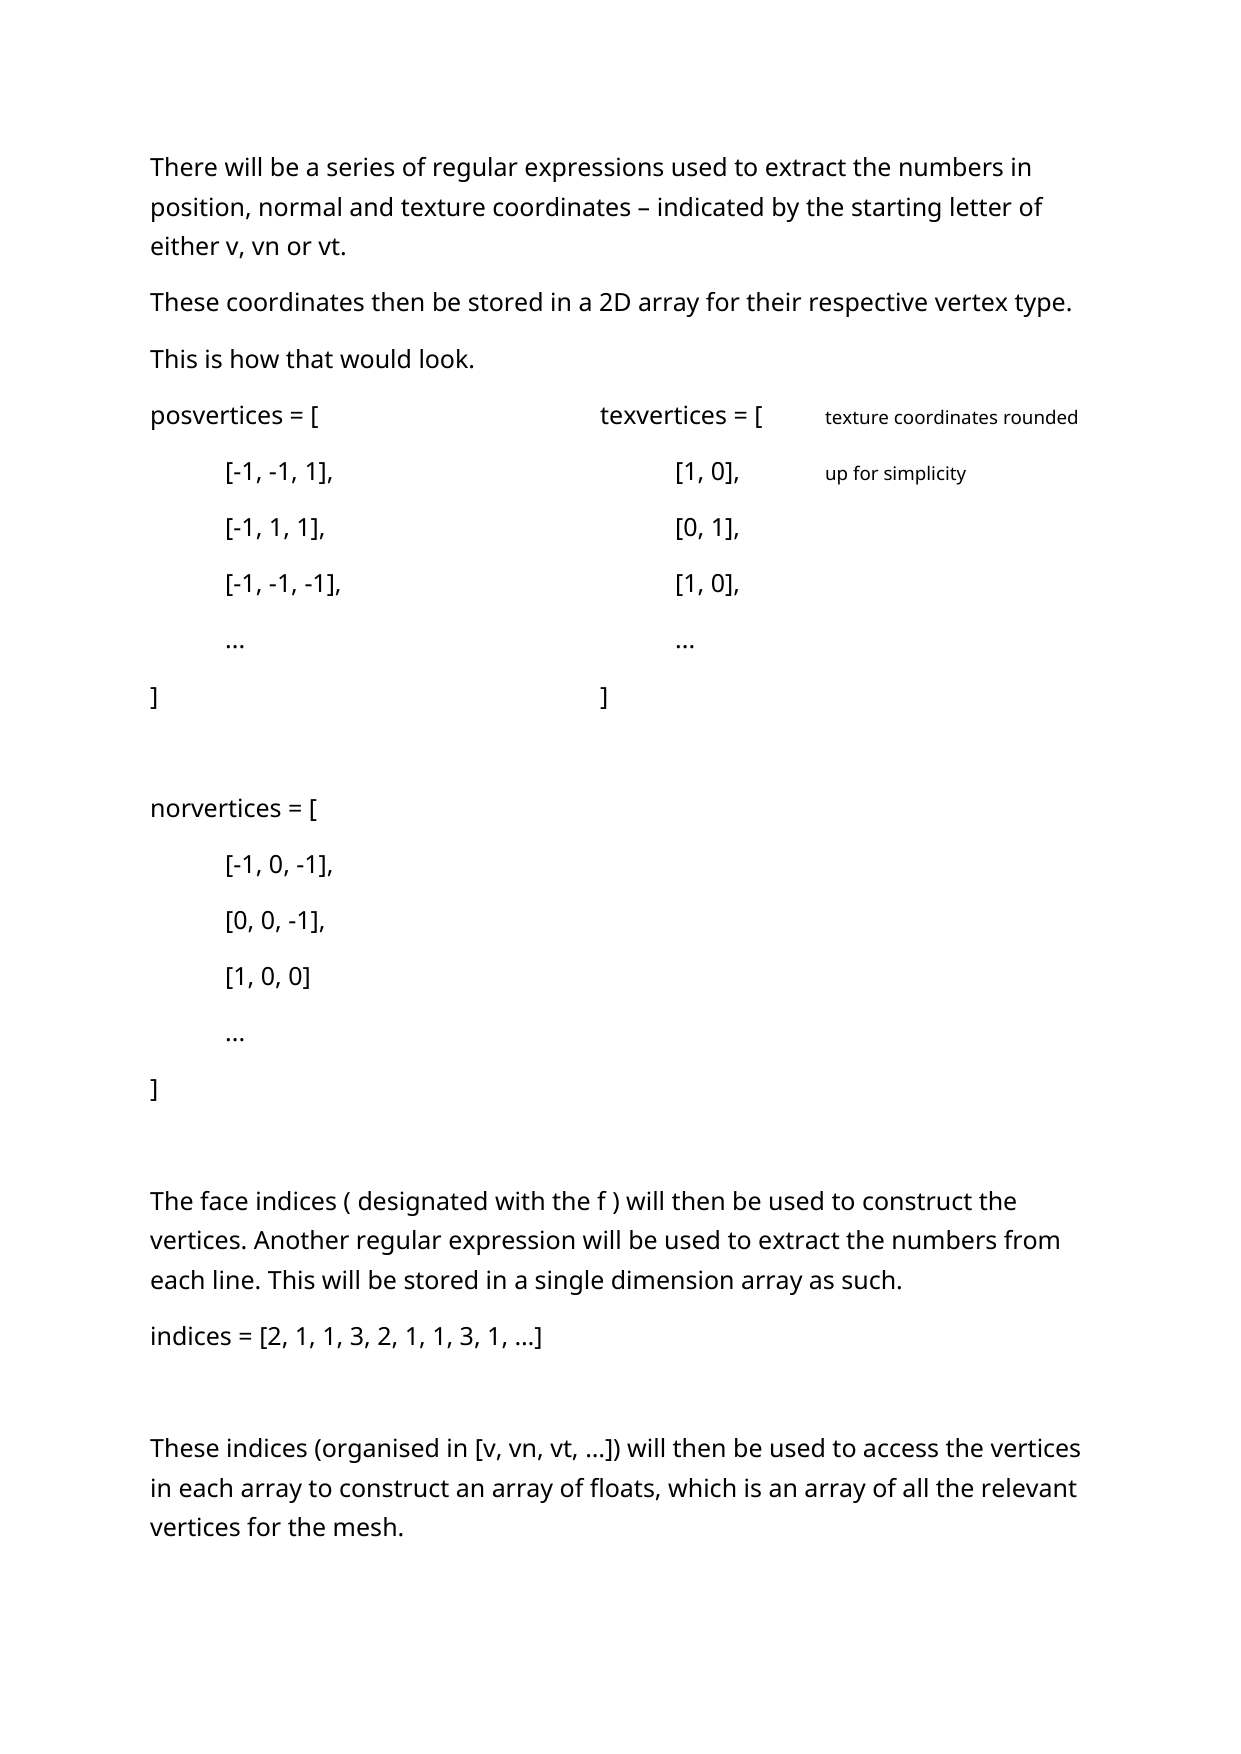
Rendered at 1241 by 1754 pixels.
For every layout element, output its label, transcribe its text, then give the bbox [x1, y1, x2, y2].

text [1, 0, 0] [150, 959, 1090, 993]
text There will be a series of regular expressions used to extract the numbers in position, normal and texture coordinates – indicated by the starting letter of either v, vn or vt. [150, 150, 1090, 263]
text This is how that would look. [150, 341, 1090, 375]
text These coordinates then be stored in a 2D array for their respective vertex type. [150, 285, 1090, 319]
text posvertices = [ texvertices = [ texture coordinates rounded [150, 397, 1090, 431]
text indices = [2, 1, 1, 3, 2, 1, 1, 3, 1, …] [150, 1318, 1090, 1353]
text [-1, 1, 1], [0, 1], [150, 510, 1090, 544]
text [-1, -1, 1], [1, 0], up for simplicity [150, 453, 1090, 488]
text [-1, 0, -1], [150, 847, 1090, 881]
text The face indices ( designated with the f ) will then be used to construct the vertices. Another regular expression will be used to extract the numbers from each line. This will be stored in a single dimension array as such. [150, 1183, 1090, 1296]
text ] [150, 1071, 1090, 1105]
text [0, 0, -1], [150, 903, 1090, 937]
text ... [150, 1015, 1090, 1049]
text norvertices = [ [150, 790, 1090, 824]
text ] ] [150, 678, 1090, 712]
text ... ... [150, 622, 1090, 656]
text [-1, -1, -1], [1, 0], [150, 566, 1090, 600]
text These indices (organised in [v, vn, vt, …]) will then be used to access the vertices in each array to construct an array of floats, which is an array of all the relevant vertices for the mesh. [150, 1431, 1090, 1544]
